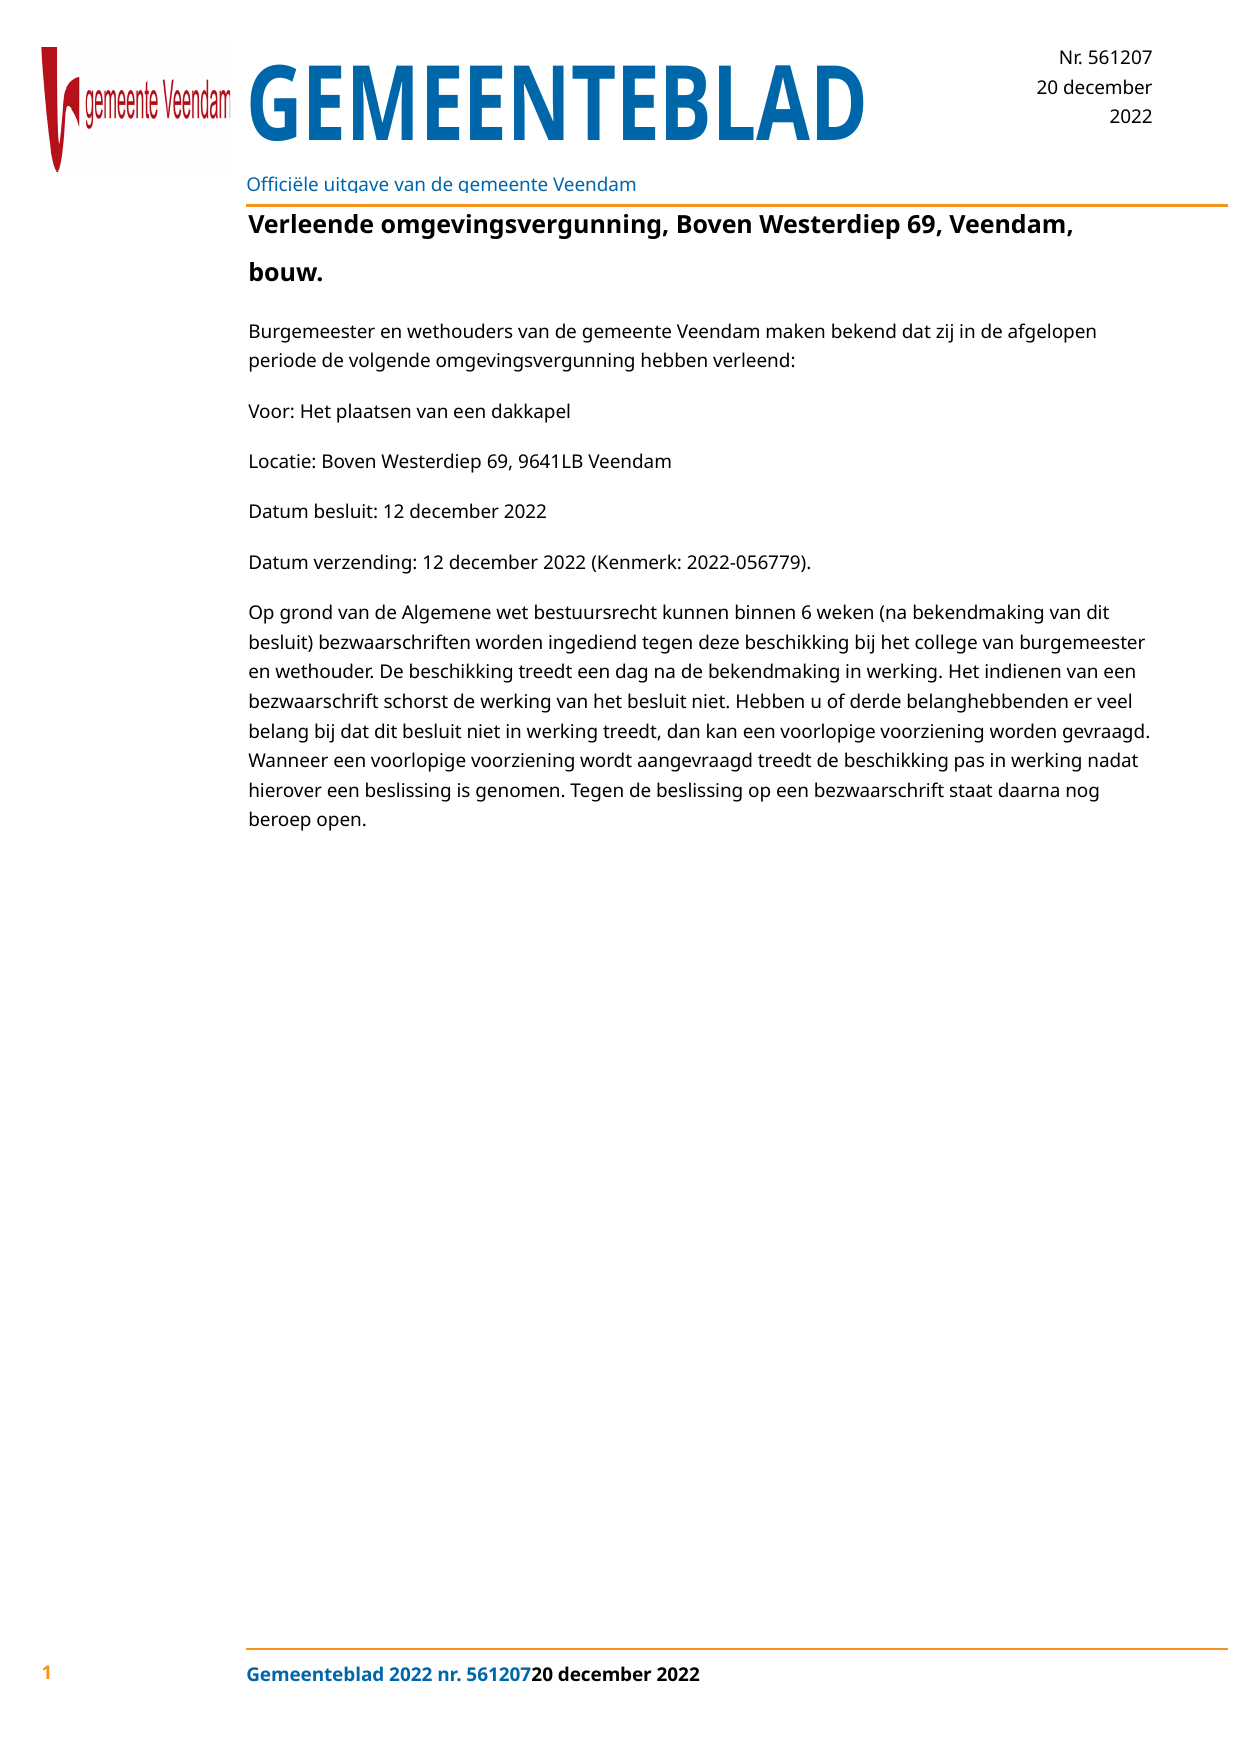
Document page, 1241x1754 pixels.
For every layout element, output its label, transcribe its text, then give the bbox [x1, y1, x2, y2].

text Verleende omgevingsvergunning, Boven Westerdiep 69, Veendam, bouw. [248, 207, 1152, 288]
text Voor: Het plaatsen van een dakkapel [248, 398, 1152, 424]
text Datum verzending: 12 december 2022 (Kenmerk: 2022-056779). [248, 549, 1152, 575]
text Burgemeester en wethouders van de gemeente Veendam maken bekend dat zij in de afgelopen periode de volgende omgevingsvergunning hebben verleend: [248, 318, 1152, 373]
text Datum besluit: 12 december 2022 [248, 499, 1152, 524]
text Op grond van de Algemene wet bestuursrecht kunnen binnen 6 weken (na bekendmaking van dit besluit) bezwaarschriften worden ingediend tegen deze beschikking bij het college van burgemeester en wethouder. De beschikking treedt een dag na de bekendmaking in werking. Het indienen van een bezwaarschrift schorst de werking van het besluit niet. Hebben u of derde belanghebbenden er veel belang bij dat dit besluit niet in werking treedt, dan kan een voorlopige voorziening worden gevraagd. Wanneer een voorlopige voorziening wordt aangevraagd treedt de beschikking pas in werking nadat hierover een beslissing is genomen. Tegen de beslissing op een bezwaarschrift staat daarna nog beroep open. [248, 599, 1152, 832]
picture [41, 47, 231, 172]
text Locatie: Boven Westerdiep 69, 9641LB Veendam [248, 448, 1152, 474]
